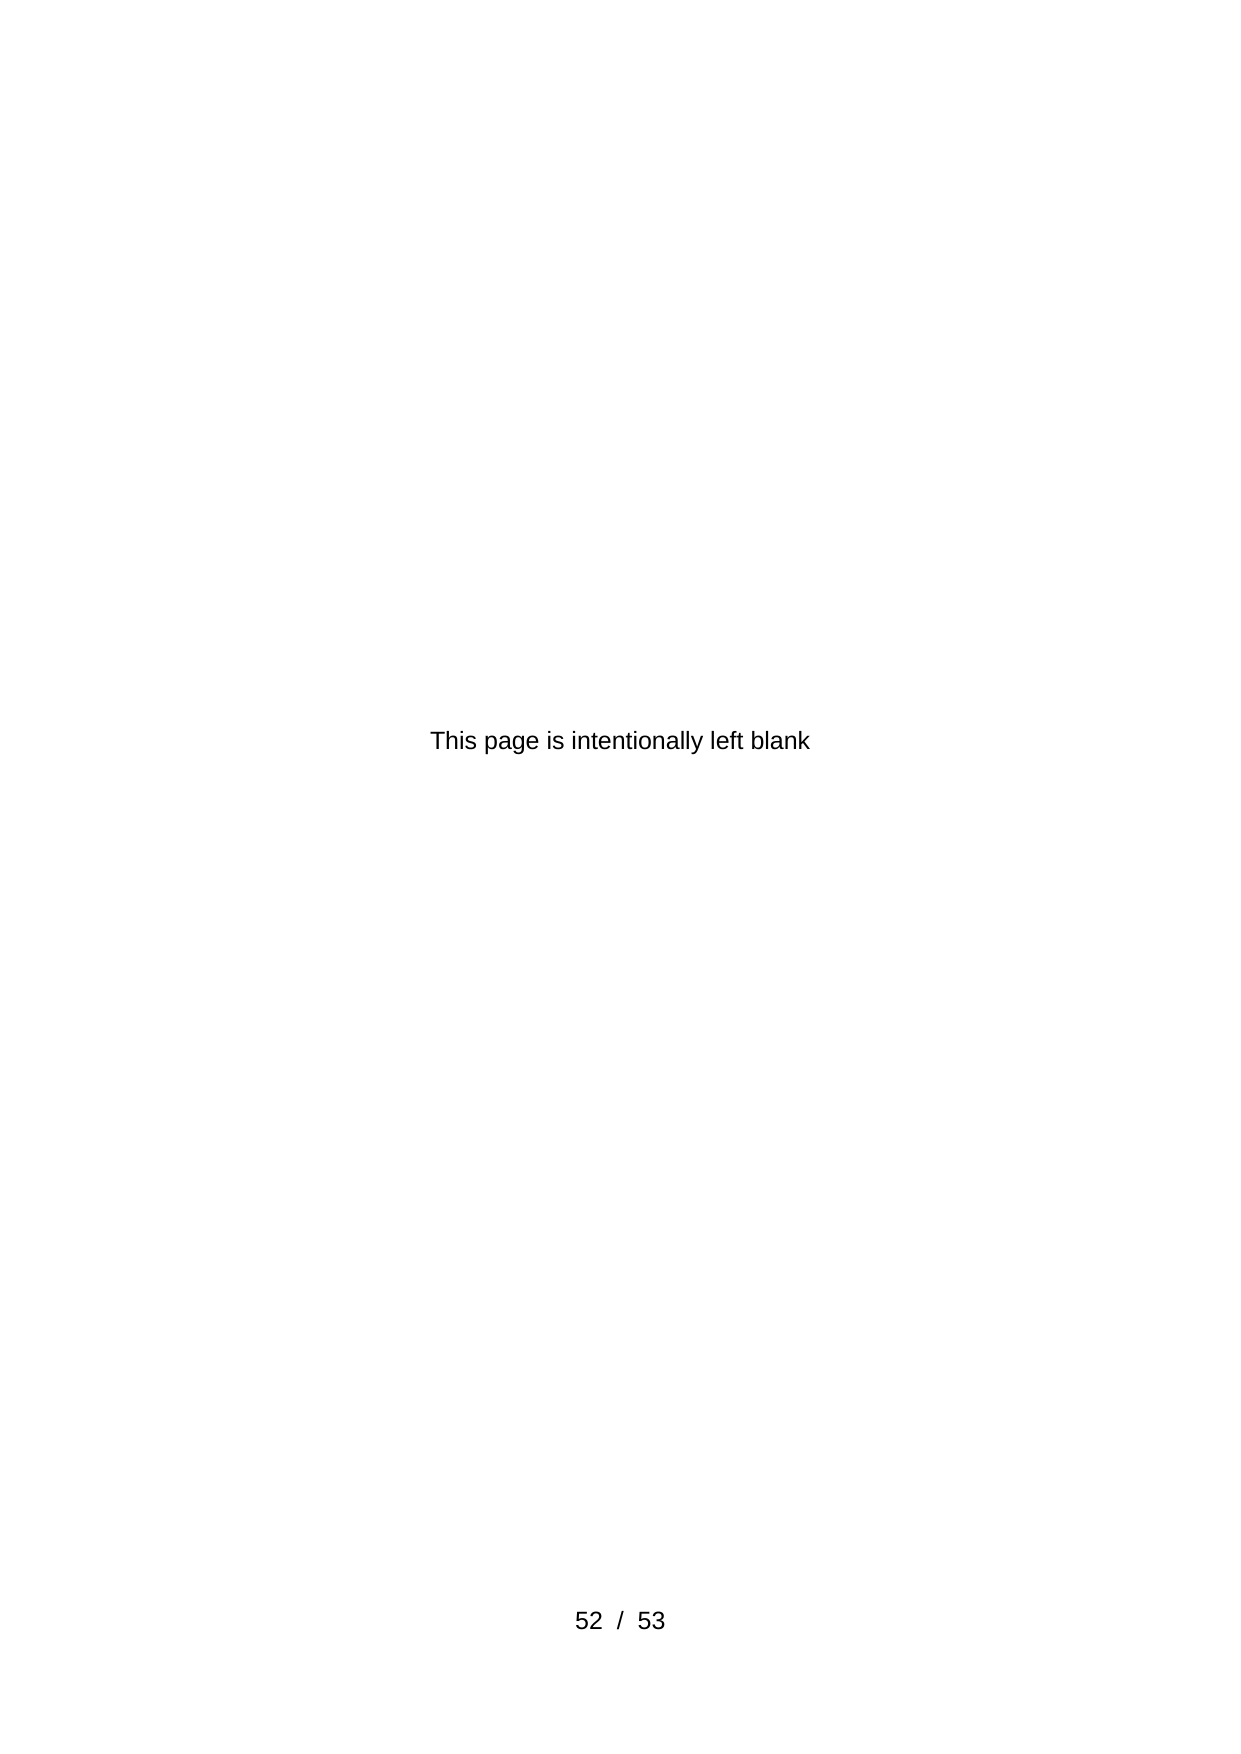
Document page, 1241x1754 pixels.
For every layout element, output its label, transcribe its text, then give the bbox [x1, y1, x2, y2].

text This page is intentionally left blank [118, 726, 1122, 755]
